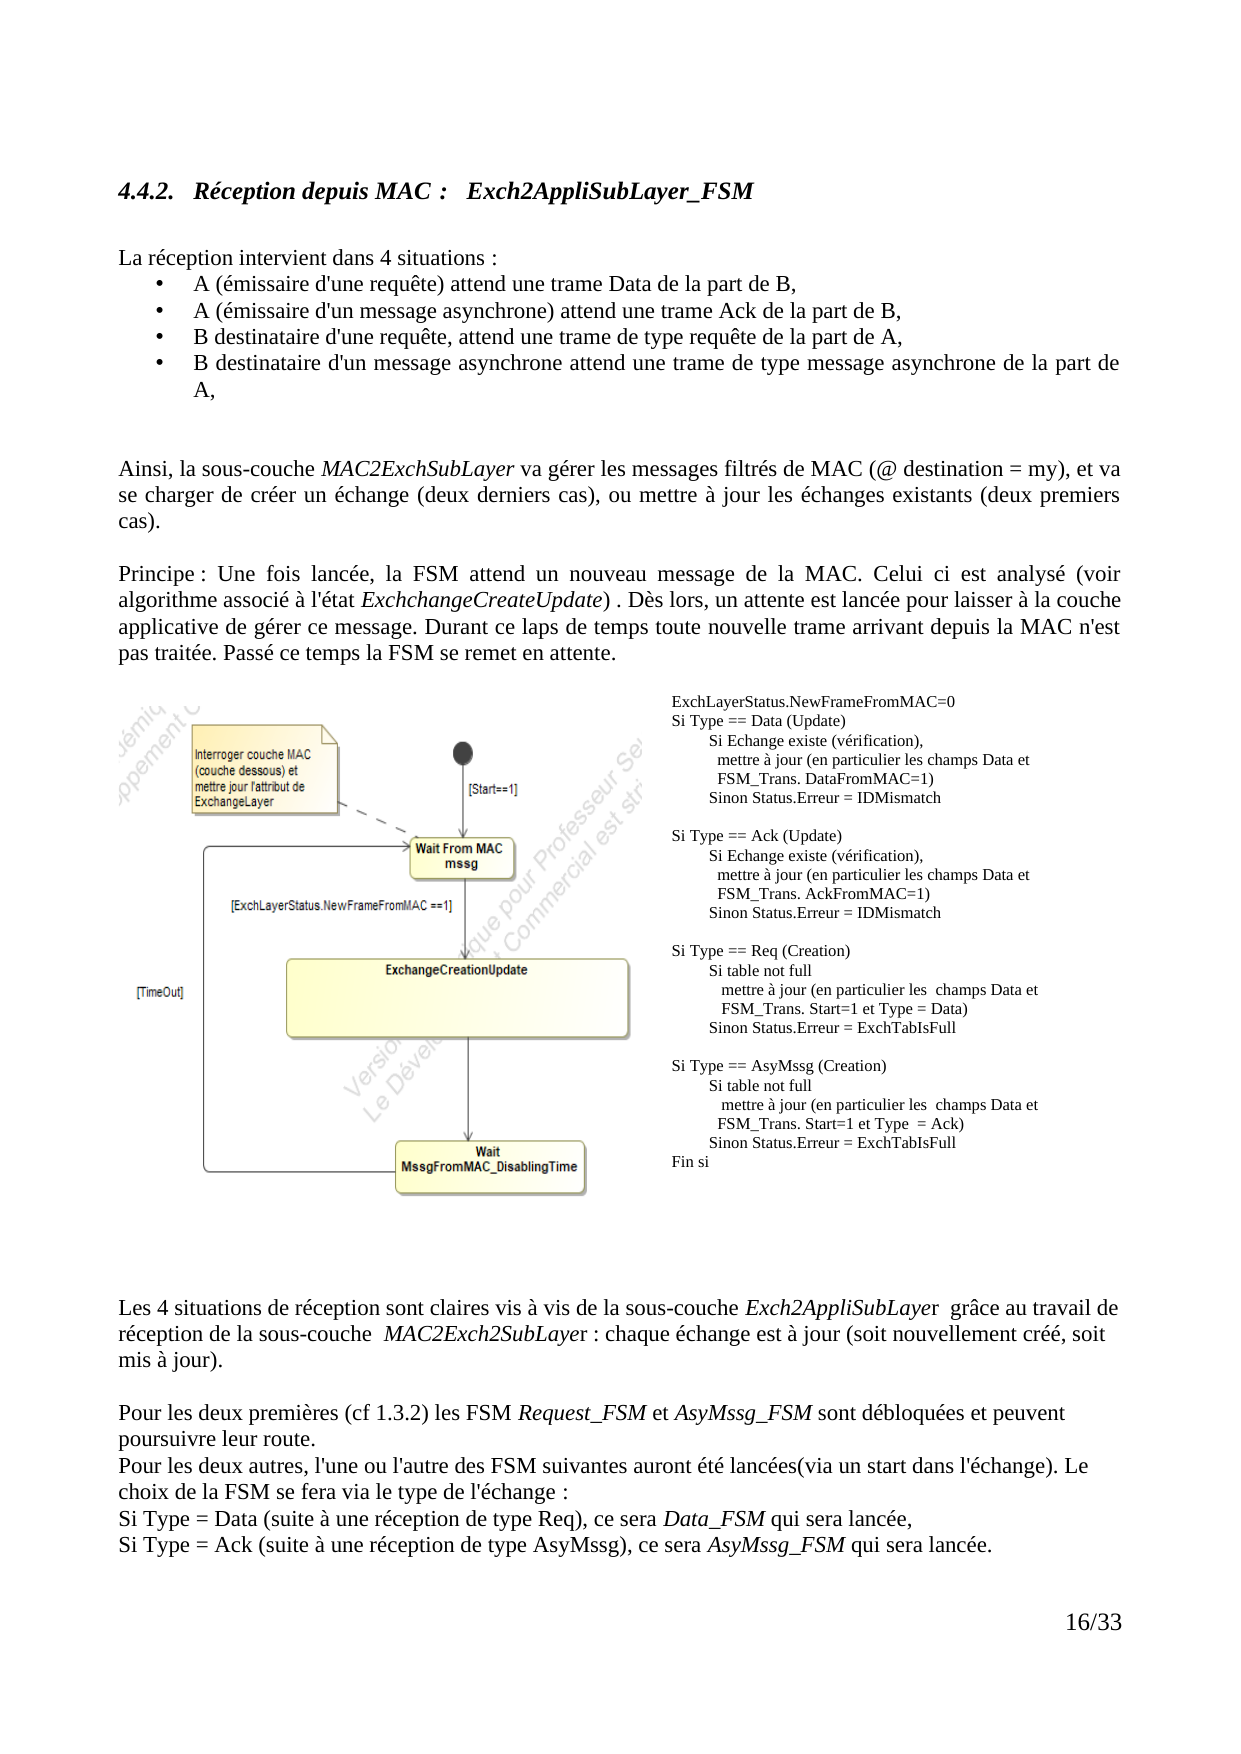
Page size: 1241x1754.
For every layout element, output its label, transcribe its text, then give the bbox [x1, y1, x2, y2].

text Si Type = Ack (suite à une réception de type AsyMssg), ce sera AsyMssg_FSM qui sera lancée. [118, 1531, 1122, 1557]
subtitle Réception depuis MAC : Exch2AppliSubLayer_FSM [118, 176, 1122, 205]
text mettre à jour (en particulier les champs Data et FSM_Trans. Start=1 et Type = Ack) Sinon Status.Erreur = ExchTabIsFull [642, 1094, 1122, 1152]
text Pour les deux premières (cf 1.3.2) les FSM Request_FSM et AsyMssg_FSM sont débloquées et peuvent poursuivre leur route. [118, 1399, 1122, 1452]
list A (émissaire d'un message asynchrone) attend une trame Ack de la part de B, [156, 297, 1122, 323]
list B destinataire d'un message asynchrone attend une trame de type message asynchrone de la part de A, [156, 349, 1122, 402]
text La réception intervient dans 4 situations : [118, 244, 1122, 270]
text Ainsi, la sous-couche MAC2ExchSubLayer va gérer les messages filtrés de MAC (@ destination = my), et va se charger de créer un échange (deux derniers cas), ou mettre à jour les échanges existants (deux premiers cas). [118, 455, 1122, 534]
list B destinataire d'une requête, attend une trame de type requête de la part de A, [156, 323, 1122, 349]
text Si Type == Ack (Update) [642, 807, 1122, 845]
text Si Type == Req (Creation) Si table not full [642, 922, 1122, 979]
text mettre à jour (en particulier les champs Data et FSM_Trans. AckFromMAC=1) [642, 864, 1122, 903]
text Sinon Status.Erreur = IDMismatch [642, 788, 1122, 807]
list A (émissaire d'une requête) attend une trame Data de la part de B, [156, 270, 1122, 297]
text Principe : Une fois lancée, la FSM attend un nouveau message de la MAC. Celui ci est analysé (voir algorithme associé à l'état ExchchangeCreateUpdate) . Dès lors, un attente est lancée pour laisser à la couche applicative de gérer ce message. Durant ce laps de temps toute nouvelle trame arrivant depuis la MAC n'est pas traitée. Passé ce temps la FSM se remet en attente. [118, 560, 1122, 666]
text Fin si [642, 1152, 1122, 1171]
text mettre à jour (en particulier les champs Data et FSM_Trans. Start=1 et Type = Data) Sinon Status.Erreur = ExchTabIsFull [642, 979, 1122, 1037]
text Si Type = Data (suite à une réception de type Req), ce sera Data_FSM qui sera lancée, [118, 1504, 1122, 1531]
text Sinon Status.Erreur = IDMismatch [642, 903, 1122, 922]
text Les 4 situations de réception sont claires vis à vis de la sous-couche Exch2AppliSubLayer grâce au travail de réception de la sous-couche MAC2Exch2SubLayer : chaque échange est à jour (soit nouvellement créé, soit mis à jour). [118, 1294, 1122, 1373]
text Si Type == AsyMssg (Creation) Si table not full [642, 1056, 1122, 1094]
text Si Echange existe (vérification), [642, 730, 1122, 749]
text Si Echange existe (vérification), [642, 845, 1122, 864]
text ExchLayerStatus.NewFrameFromMAC=0 Si Type == Data (Update) [118, 692, 1122, 730]
text mettre à jour (en particulier les champs Data et FSM_Trans. DataFromMAC=1) [642, 749, 1122, 788]
text Pour les deux autres, l'une ou l'autre des FSM suivantes auront été lancées(via un start dans l'échange). Le choix de la FSM se fera via le type de l'échange : [118, 1452, 1122, 1504]
